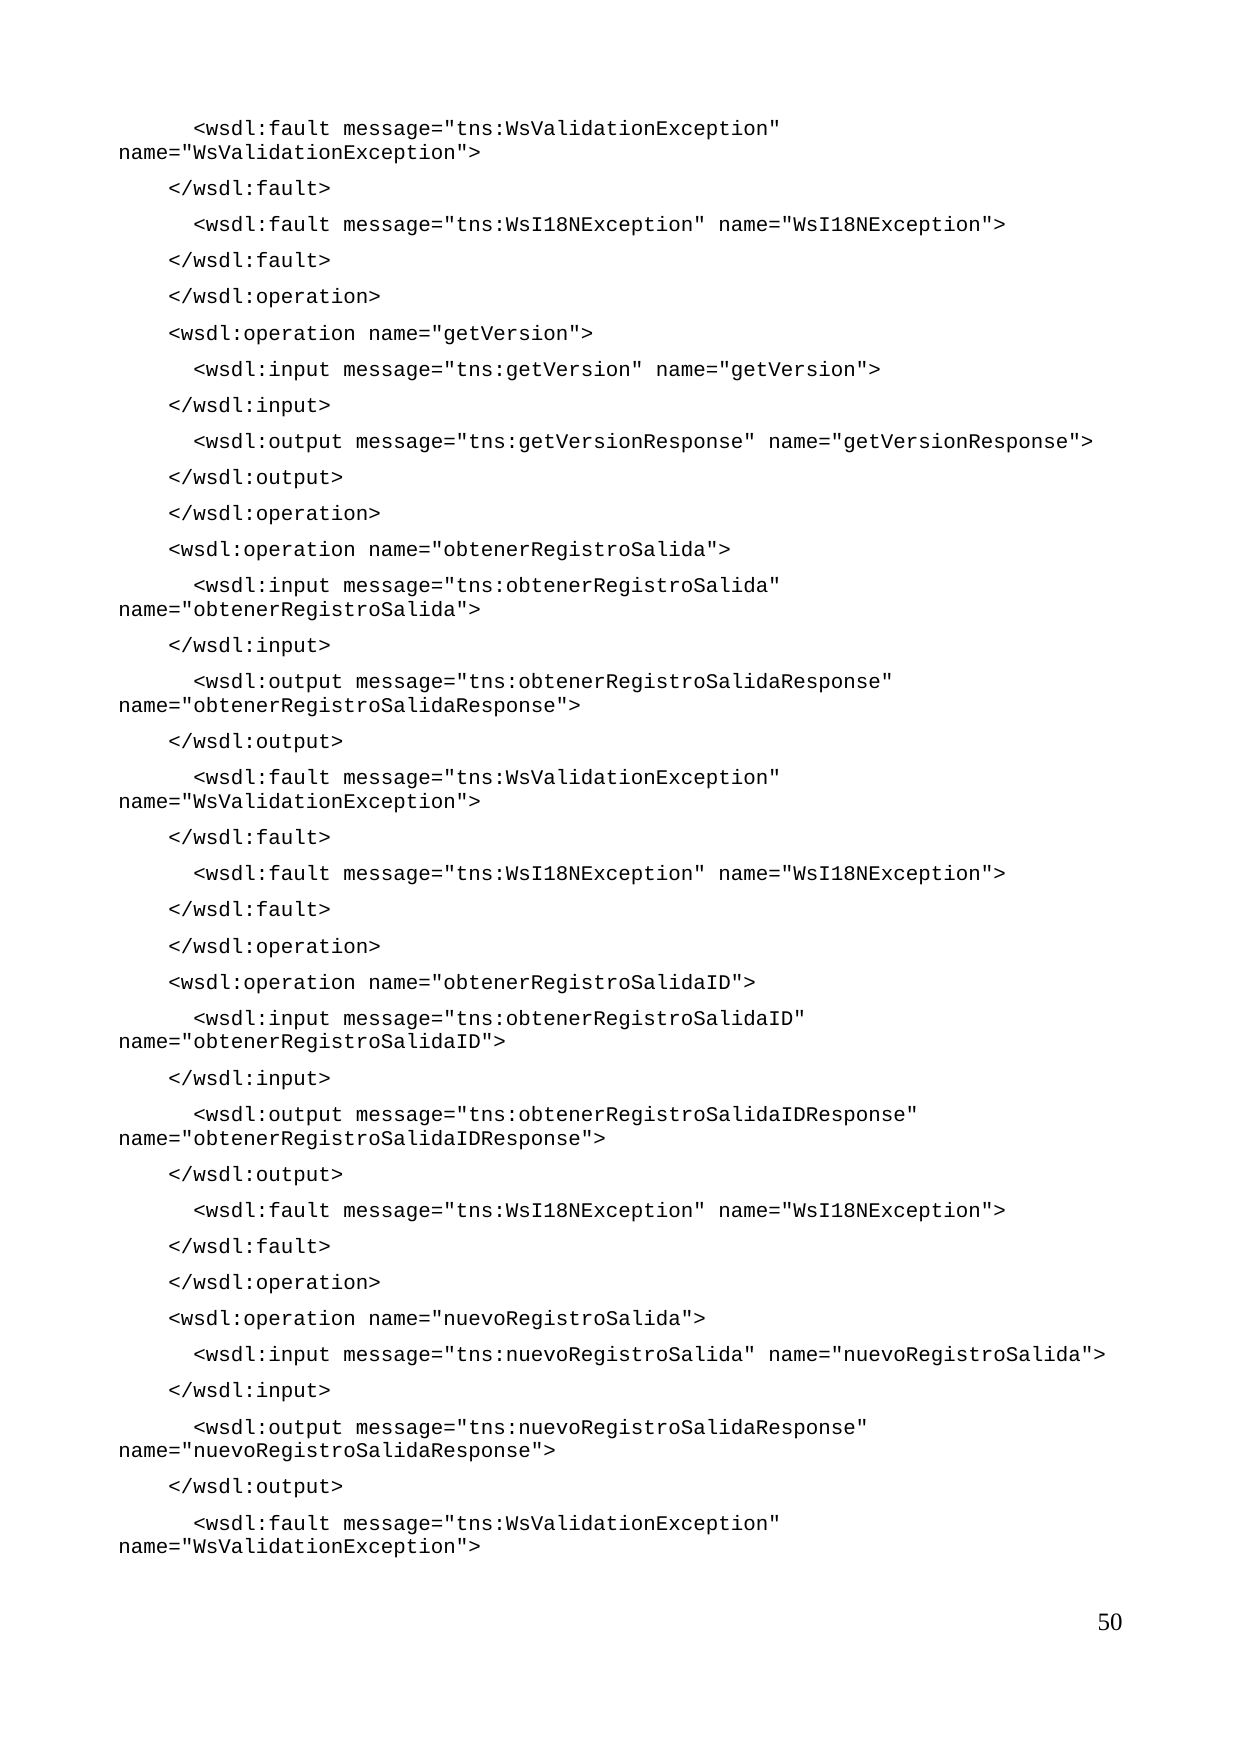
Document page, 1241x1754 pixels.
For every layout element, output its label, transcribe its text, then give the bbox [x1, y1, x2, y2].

text <wsdl:output message="tns:obtenerRegistroSalidaIDResponse" name="obtenerRegistroSalidaIDResponse"> [118, 1104, 1122, 1151]
text </wsdl:operation> [118, 936, 1122, 959]
text <wsdl:operation name="nuevoRegistroSalida"> [118, 1308, 1122, 1332]
text </wsdl:output> [118, 467, 1122, 491]
text </wsdl:fault> [118, 827, 1122, 851]
text </wsdl:fault> [118, 1236, 1122, 1259]
text </wsdl:fault> [118, 178, 1122, 202]
text <wsdl:input message="tns:getVersion" name="getVersion"> [118, 359, 1122, 382]
text <wsdl:input message="tns:obtenerRegistroSalida" name="obtenerRegistroSalida"> [118, 576, 1122, 623]
text </wsdl:output> [118, 1164, 1122, 1187]
text <wsdl:fault message="tns:WsValidationException" name="WsValidationException"> [118, 118, 1122, 165]
text <wsdl:output message="tns:getVersionResponse" name="getVersionResponse"> [118, 431, 1122, 454]
text </wsdl:input> [118, 1381, 1122, 1404]
text <wsdl:input message="tns:nuevoRegistroSalida" name="nuevoRegistroSalida"> [118, 1344, 1122, 1368]
text <wsdl:fault message="tns:WsValidationException" name="WsValidationException"> [118, 767, 1122, 815]
text </wsdl:output> [118, 731, 1122, 755]
text <wsdl:fault message="tns:WsI18NException" name="WsI18NException"> [118, 1200, 1122, 1223]
text <wsdl:input message="tns:obtenerRegistroSalidaID" name="obtenerRegistroSalidaID"> [118, 1008, 1122, 1055]
text <wsdl:operation name="getVersion"> [118, 322, 1122, 346]
text </wsdl:output> [118, 1476, 1122, 1500]
text <wsdl:operation name="obtenerRegistroSalidaID"> [118, 972, 1122, 995]
text <wsdl:fault message="tns:WsValidationException" name="WsValidationException"> [118, 1513, 1122, 1560]
text </wsdl:input> [118, 635, 1122, 659]
text </wsdl:operation> [118, 503, 1122, 527]
text </wsdl:input> [118, 1068, 1122, 1091]
text <wsdl:fault message="tns:WsI18NException" name="WsI18NException"> [118, 214, 1122, 238]
text </wsdl:operation> [118, 1272, 1122, 1296]
text </wsdl:operation> [118, 286, 1122, 310]
text </wsdl:fault> [118, 899, 1122, 923]
text </wsdl:input> [118, 395, 1122, 418]
text <wsdl:output message="tns:nuevoRegistroSalidaResponse" name="nuevoRegistroSalidaResponse"> [118, 1417, 1122, 1464]
text <wsdl:operation name="obtenerRegistroSalida"> [118, 539, 1122, 563]
text <wsdl:output message="tns:obtenerRegistroSalidaResponse" name="obtenerRegistroSalidaResponse"> [118, 671, 1122, 719]
text </wsdl:fault> [118, 250, 1122, 274]
text <wsdl:fault message="tns:WsI18NException" name="WsI18NException"> [118, 863, 1122, 887]
